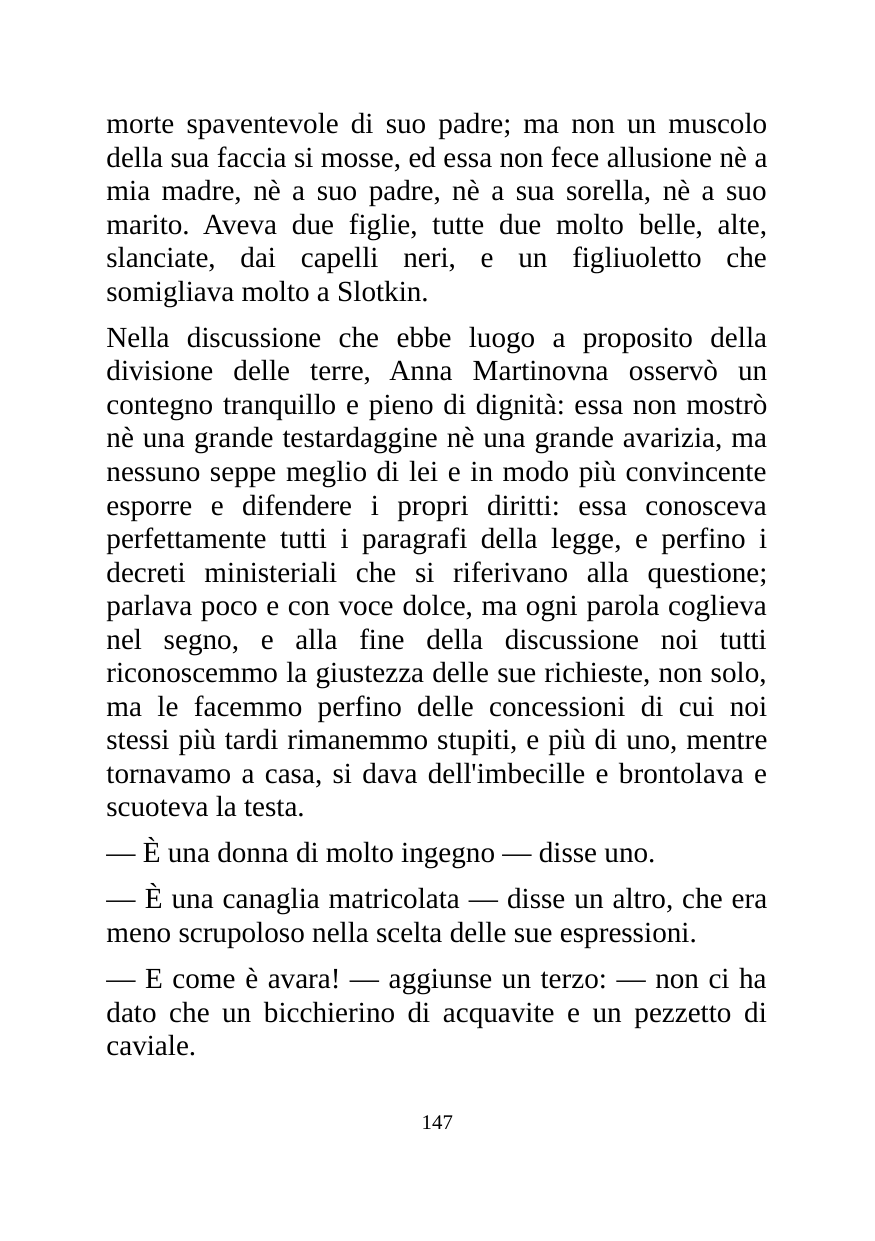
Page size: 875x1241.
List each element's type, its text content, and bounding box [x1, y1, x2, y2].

text — È una canaglia matricolata — disse un altro, che era meno scrupoloso nella scelta delle sue espressioni. [106, 882, 768, 949]
text — È una donna di molto ingegno — disse uno. [106, 836, 768, 869]
text Nella discussione che ebbe luogo a proposito della divisione delle terre, Anna Martinovna osservò un contegno tranquillo e pieno di dignità: essa non mostrò nè una grande testardaggine nè una grande avarizia, ma nessuno seppe meglio di lei e in modo più convincente esporre e difendere i propri diritti: essa conosceva perfettamente tutti i paragrafi della legge, e perfino i decreti ministeriali che si riferivano alla questione; parlava poco e con voce dolce, ma ogni parola coglieva nel segno, e alla fine della discussione noi tutti riconoscemmo la giustezza delle sue richieste, non solo, ma le facemmo perfino delle concessioni di cui noi stessi più tardi rimanemmo stupiti, e più di uno, mentre tornavamo a casa, si dava dell'imbecille e brontolava e scuoteva la testa. [106, 320, 768, 823]
text — E come è avara! — aggiunse un terzo: — non ci ha dato che un bicchierino di acquavite e un pezzetto di caviale. [106, 961, 768, 1062]
text morte spaventevole di suo padre; ma non un muscolo della sua faccia si mosse, ed essa non fece allusione nè a mia madre, nè a suo padre, nè a sua sorella, nè a suo marito. Aveva due figlie, tutte due molto belle, alte, slanciate, dai capelli neri, e un figliuoletto che somigliava molto a Slotkin. [106, 106, 768, 307]
